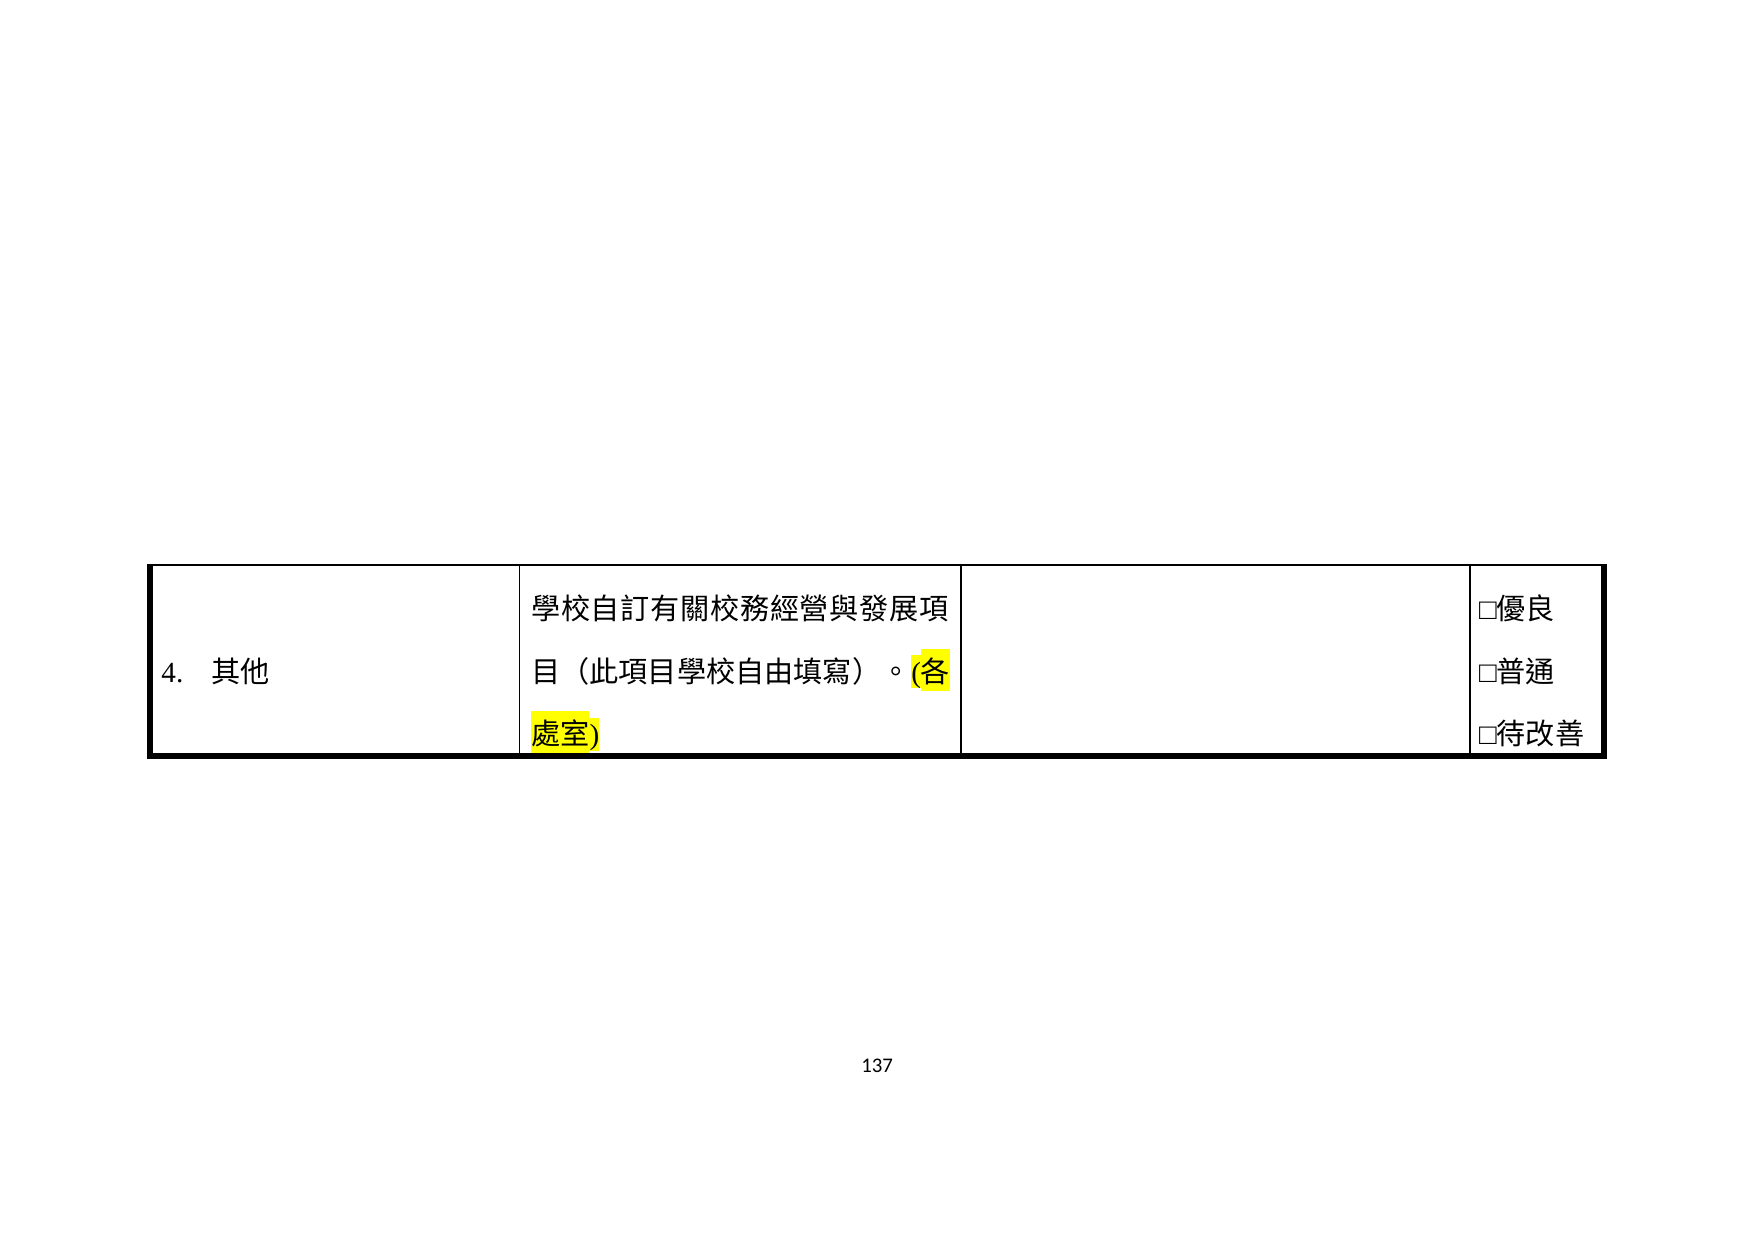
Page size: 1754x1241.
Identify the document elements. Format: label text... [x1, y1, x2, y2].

table_cell 其他 [153, 566, 519, 753]
table_cell □優良 □普通 □待改善 [1471, 566, 1601, 753]
table_cell 學校自訂有關校務經營與發展項目（此項目學校自由填寫）。(各處室) [520, 566, 960, 753]
table_cell [962, 566, 1469, 753]
